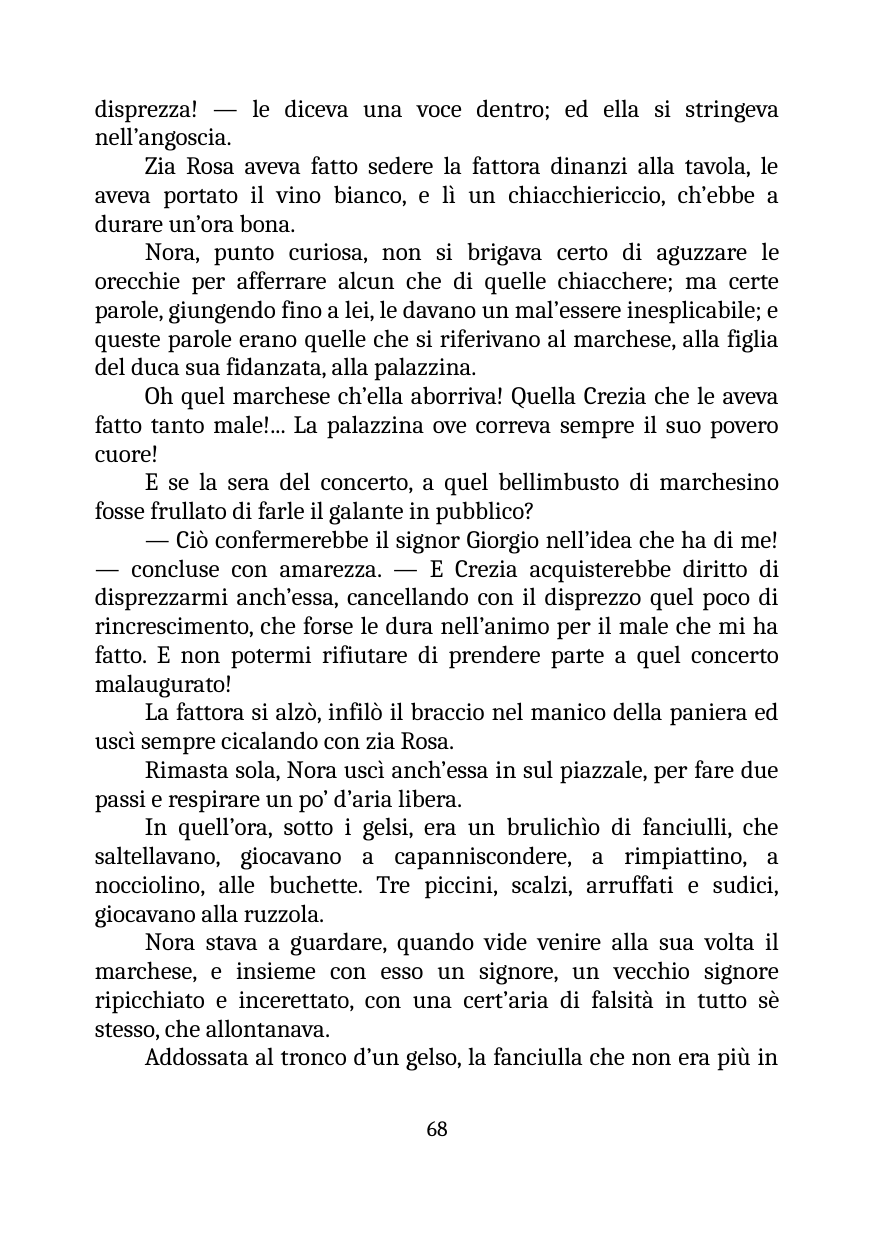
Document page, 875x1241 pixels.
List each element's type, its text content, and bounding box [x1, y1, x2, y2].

text Nora, punto curiosa, non si brigava certo di aguzzare le orecchie per afferrare alcun che di quelle chiacchere; ma certe parole, giungendo fino a lei, le davano un mal’essere inesplicabile; e queste parole erano quelle che si riferivano al marchese, alla figlia del duca sua fidanzata, alla palazzina. [94, 238, 779, 382]
text Nora stava a guardare, quando vide venire alla sua volta il marchese, e insieme con esso un signore, un vecchio signore ripicchiato e incerettato, con una cert’aria di falsità in tutto sè stesso, che allontanava. [94, 928, 779, 1043]
text In quell’ora, sotto i gelsi, era un brulichìo di fanciulli, che saltellavano, giocavano a capanniscondere, a rimpiattino, a nocciolino, alle buchette. Tre piccini, scalzi, arruffati e sudici, giocavano alla ruzzola. [94, 813, 779, 928]
text Rimasta sola, Nora uscì anch’essa in sul piazzale, per fare due passi e respirare un po’ d’aria libera. [94, 756, 779, 813]
text Addossata al tronco d’un gelso, la fanciulla che non era più in [94, 1043, 779, 1072]
text E se la sera del concerto, a quel bellimbusto di marchesino fosse frullato di farle il galante in pubblico? [94, 468, 779, 526]
text Zia Rosa aveva fatto sedere la fattora dinanzi alla tavola, le aveva portato il vino bianco, e lì un chiacchiericcio, ch’ebbe a durare un’ora bona. [94, 152, 779, 238]
text Oh quel marchese ch’ella aborriva! Quella Crezia che le aveva fatto tanto male!... La palazzina ove correva sempre il suo povero cuore! [94, 382, 779, 468]
text disprezza! — le diceva una voce dentro; ed ella si stringeva nell’angoscia. [94, 94, 779, 152]
text — Ciò confermerebbe il signor Giorgio nell’idea che ha di me! — concluse con amarezza. — E Crezia acquisterebbe diritto di disprezzarmi anch’essa, cancellando con il disprezzo quel poco di rincrescimento, che forse le dura nell’animo per il male che mi ha fatto. E non potermi rifiutare di prendere parte a quel concerto malaugurato! [94, 526, 779, 698]
text La fattora si alzò, infilò il braccio nel manico della paniera ed uscì sempre cicalando con zia Rosa. [94, 698, 779, 756]
